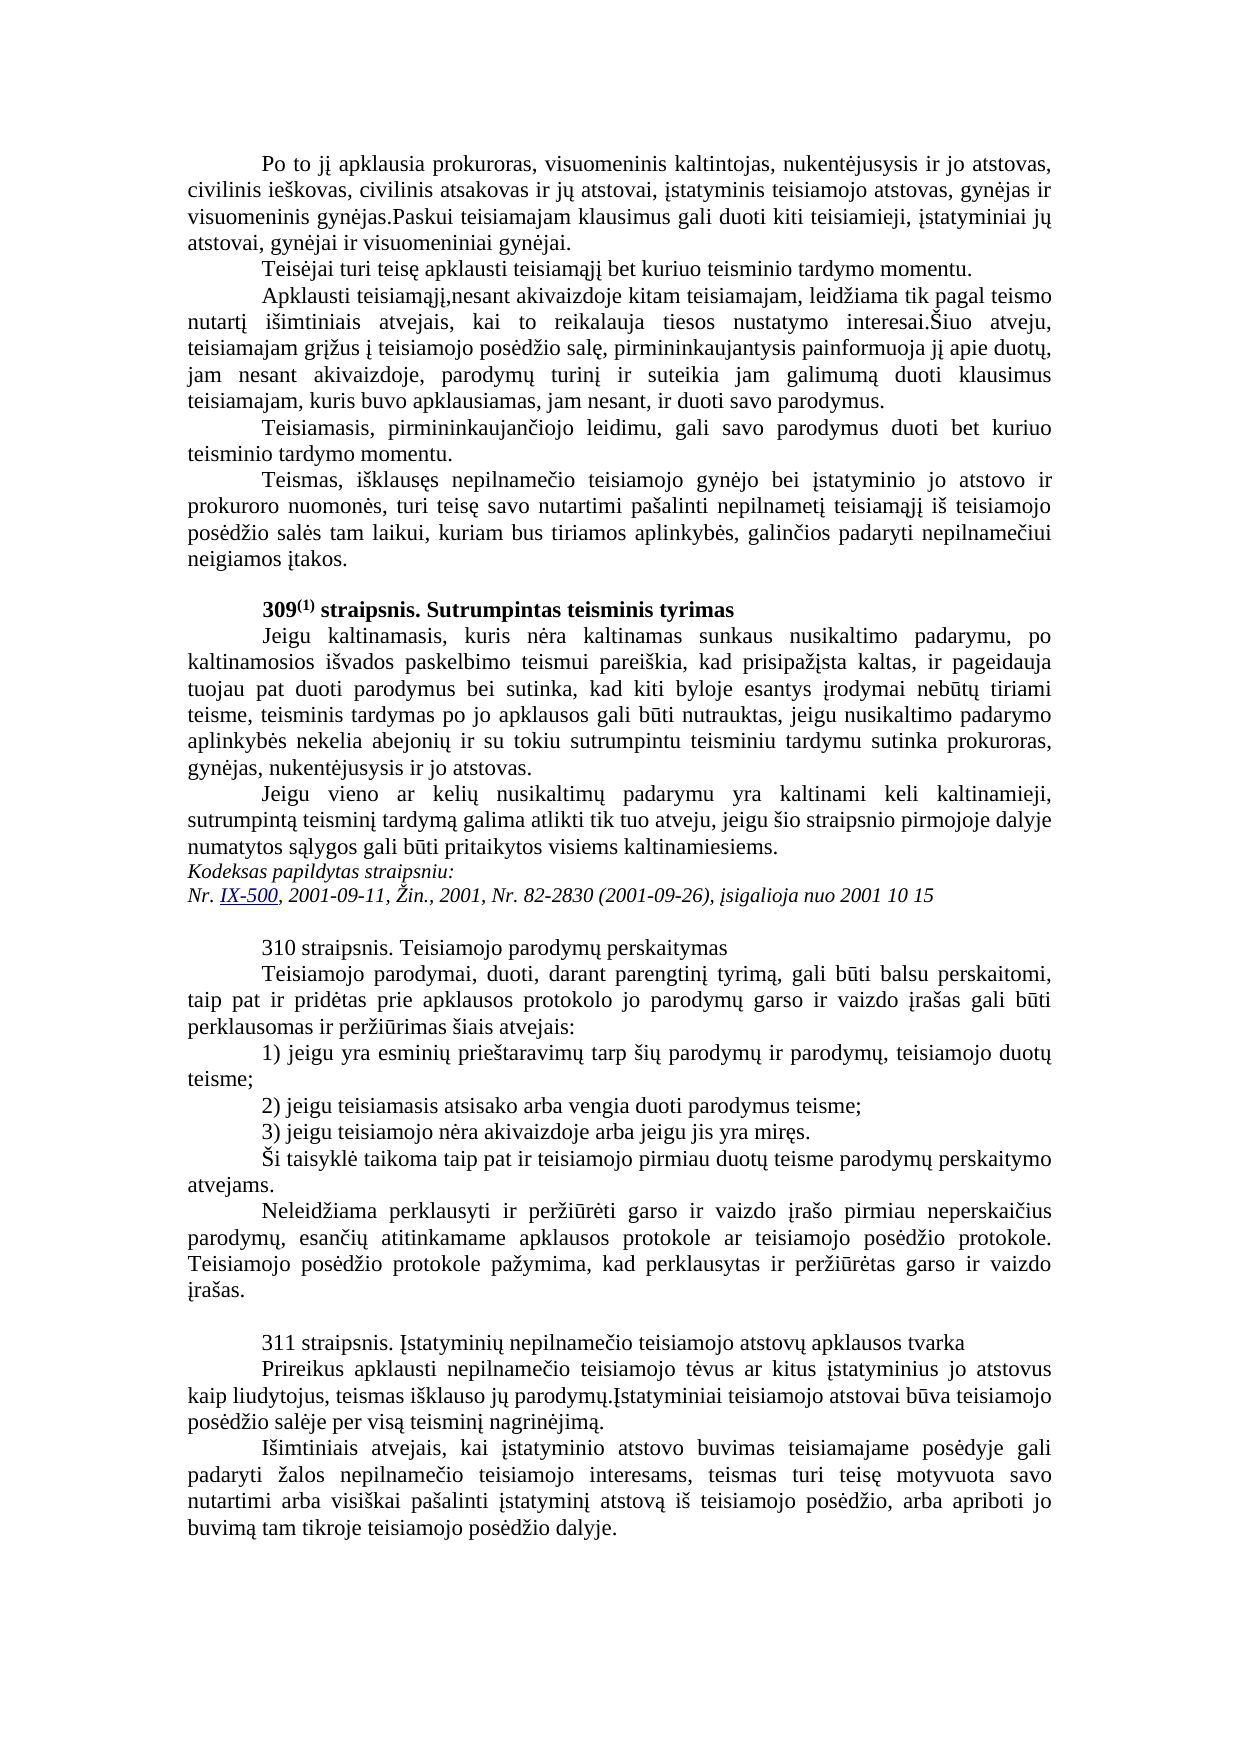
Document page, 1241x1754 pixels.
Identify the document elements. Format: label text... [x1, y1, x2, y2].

text 3) jeigu teisiamojo nėra akivaizdoje arba jeigu jis yra miręs. [187, 1118, 1053, 1144]
text 309(1) straipsnis. Sutrumpintas teisminis tyrimas [187, 596, 1053, 622]
text Ši taisyklė taikoma taip pat ir teisiamojo pirmiau duotų teisme parodymų perskaitymo atvejams. [187, 1144, 1053, 1197]
text Apklausti teisiamąjį,nesant akivaizdoje kitam teisiamajam, leidžiama tik pagal teismo nutartį išimtiniais atvejais, kai to reikalauja tiesos nustatymo interesai.Šiuo atveju, teisiamajam grįžus į teisiamojo posėdžio salę, pirmininkaujantysis painformuoja jį apie duotų, jam nesant akivaizdoje, parodymų turinį ir suteikia jam galimumą duoti klausimus teisiamajam, kuris buvo apklausiamas, jam nesant, ir duoti savo parodymus. [187, 282, 1053, 413]
text Teismas, išklausęs nepilnamečio teisiamojo gynėjo bei įstatyminio jo atstovo ir prokuroro nuomonės, turi teisę savo nutartimi pašalinti nepilnametį teisiamąjį iš teisiamojo posėdžio salės tam laikui, kuriam bus tiriamos aplinkybės, galinčios padaryti nepilnamečiui neigiamos įtakos. [187, 466, 1053, 572]
text Teisėjai turi teisę apklausti teisiamąjį bet kuriuo teisminio tardymo momentu. [187, 255, 1053, 282]
text 1) jeigu yra esminių prieštaravimų tarp šių parodymų ir parodymų, teisiamojo duotų teisme; [187, 1039, 1053, 1092]
text Prireikus apklausti nepilnamečio teisiamojo tėvus ar kitus įstatyminius jo atstovus kaip liudytojus, teismas išklauso jų parodymų.Įstatyminiai teisiamojo atstovai būva teisiamojo posėdžio salėje per visą teisminį nagrinėjimą. [187, 1355, 1053, 1434]
text 310 straipsnis. Teisiamojo parodymų perskaitymas [187, 934, 1053, 960]
text Neleidžiama perklausyti ir peržiūrėti garso ir vaizdo įrašo pirmiau neperskaičius parodymų, esančių atitinkamame apklausos protokole ar teisiamojo posėdžio protokole. Teisiamojo posėdžio protokole pažymima, kad perklausytas ir peržiūrėtas garso ir vaizdo įrašas. [187, 1197, 1053, 1303]
text Jeigu kaltinamasis, kuris nėra kaltinamas sunkaus nusikaltimo padarymu, po kaltinamosios išvados paskelbimo teismui pareiškia, kad prisipažįsta kaltas, ir pageidauja tuojau pat duoti parodymus bei sutinka, kad kiti byloje esantys įrodymai nebūtų tiriami teisme, teisminis tardymas po jo apklausos gali būti nutrauktas, jeigu nusikaltimo padarymo aplinkybės nekelia abejonių ir su tokiu sutrumpintu teisminiu tardymu sutinka prokuroras, gynėjas, nukentėjusysis ir jo atstovas. [187, 622, 1053, 780]
text Teisiamojo parodymai, duoti, darant parengtinį tyrimą, gali būti balsu perskaitomi, taip pat ir pridėtas prie apklausos protokolo jo parodymų garso ir vaizdo įrašas gali būti perklausomas ir peržiūrimas šiais atvejais: [187, 960, 1053, 1039]
text Teisiamasis, pirmininkaujančiojo leidimu, gali savo parodymus duoti bet kuriuo teisminio tardymo momentu. [187, 413, 1053, 466]
text 2) jeigu teisiamasis atsisako arba vengia duoti parodymus teisme; [187, 1092, 1053, 1118]
text Po to jį apklausia prokuroras, visuomeninis kaltintojas, nukentėjusysis ir jo atstovas, civilinis ieškovas, civilinis atsakovas ir jų atstovai, įstatyminis teisiamojo atstovas, gynėjas ir visuomeninis gynėjas.Paskui teisiamajam klausimus gali duoti kiti teisiamieji, įstatyminiai jų atstovai, gynėjai ir visuomeniniai gynėjai. [187, 150, 1053, 255]
text Išimtiniais atvejais, kai įstatyminio atstovo buvimas teisiamajame posėdyje gali padaryti žalos nepilnamečio teisiamojo interesams, teismas turi teisę motyvuota savo nutartimi arba visiškai pašalinti įstatyminį atstovą iš teisiamojo posėdžio, arba apriboti jo buvimą tam tikroje teisiamojo posėdžio dalyje. [187, 1434, 1053, 1540]
text Jeigu vieno ar kelių nusikaltimų padarymu yra kaltinami keli kaltinamieji, sutrumpintą teisminį tardymą galima atlikti tik tuo atveju, jeigu šio straipsnio pirmojoje dalyje numatytos sąlygos gali būti pritaikytos visiems kaltinamiesiems. [187, 780, 1053, 859]
text Kodeksas papildytas straipsniu: [187, 859, 1053, 883]
text 311 straipsnis. Įstatyminių nepilnamečio teisiamojo atstovų apklausos tvarka [187, 1329, 1053, 1355]
text Nr. IX-500, 2001-09-11, Žin., 2001, Nr. 82-2830 (2001-09-26), įsigalioja nuo 2001 10 15 [187, 883, 1053, 907]
